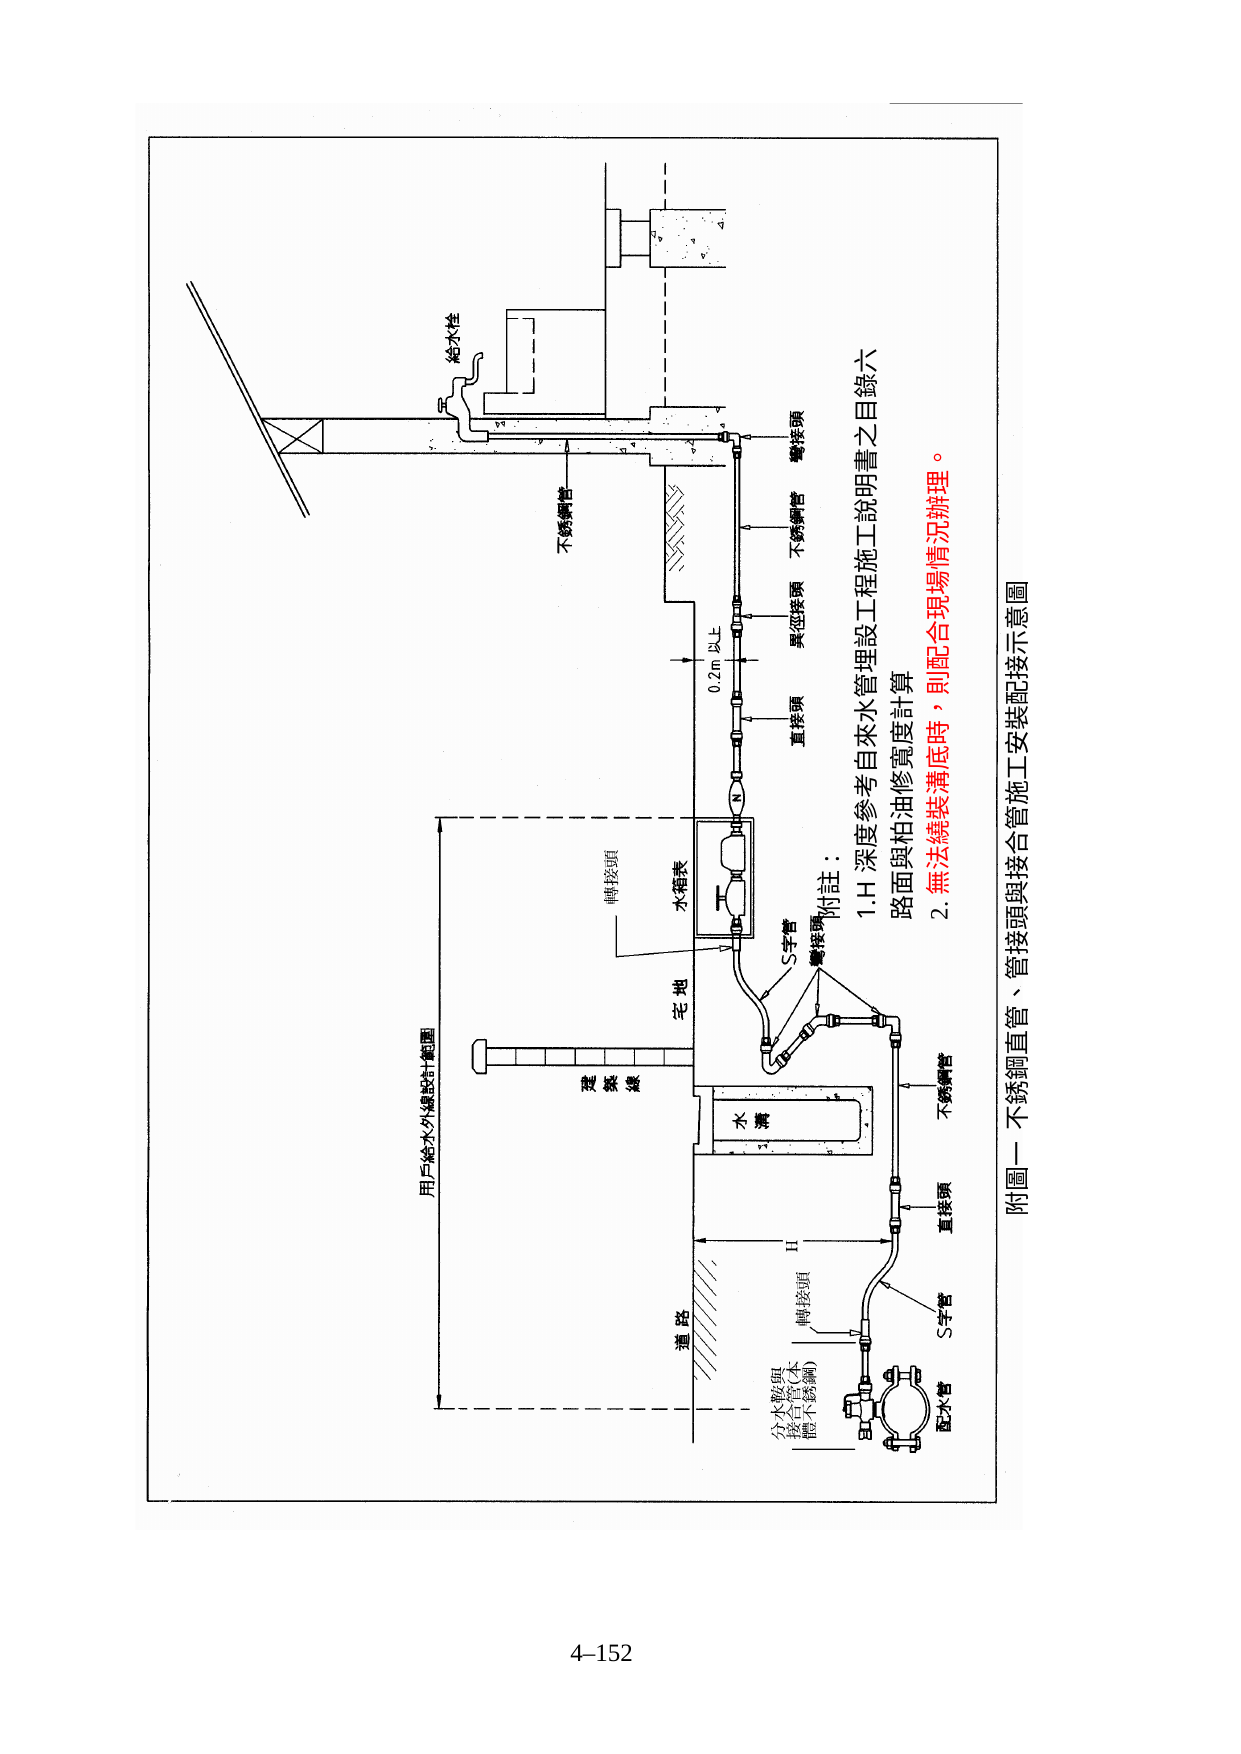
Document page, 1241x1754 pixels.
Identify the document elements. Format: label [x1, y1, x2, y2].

picture [1008, 584, 1023, 601]
picture [1008, 1058, 1023, 1062]
picture [1017, 588, 1023, 597]
picture [1008, 885, 1020, 894]
picture [135, 103, 1023, 1530]
picture [1017, 1174, 1023, 1183]
picture [1008, 1170, 1023, 1187]
picture [1013, 694, 1023, 702]
picture [1008, 1061, 1023, 1068]
